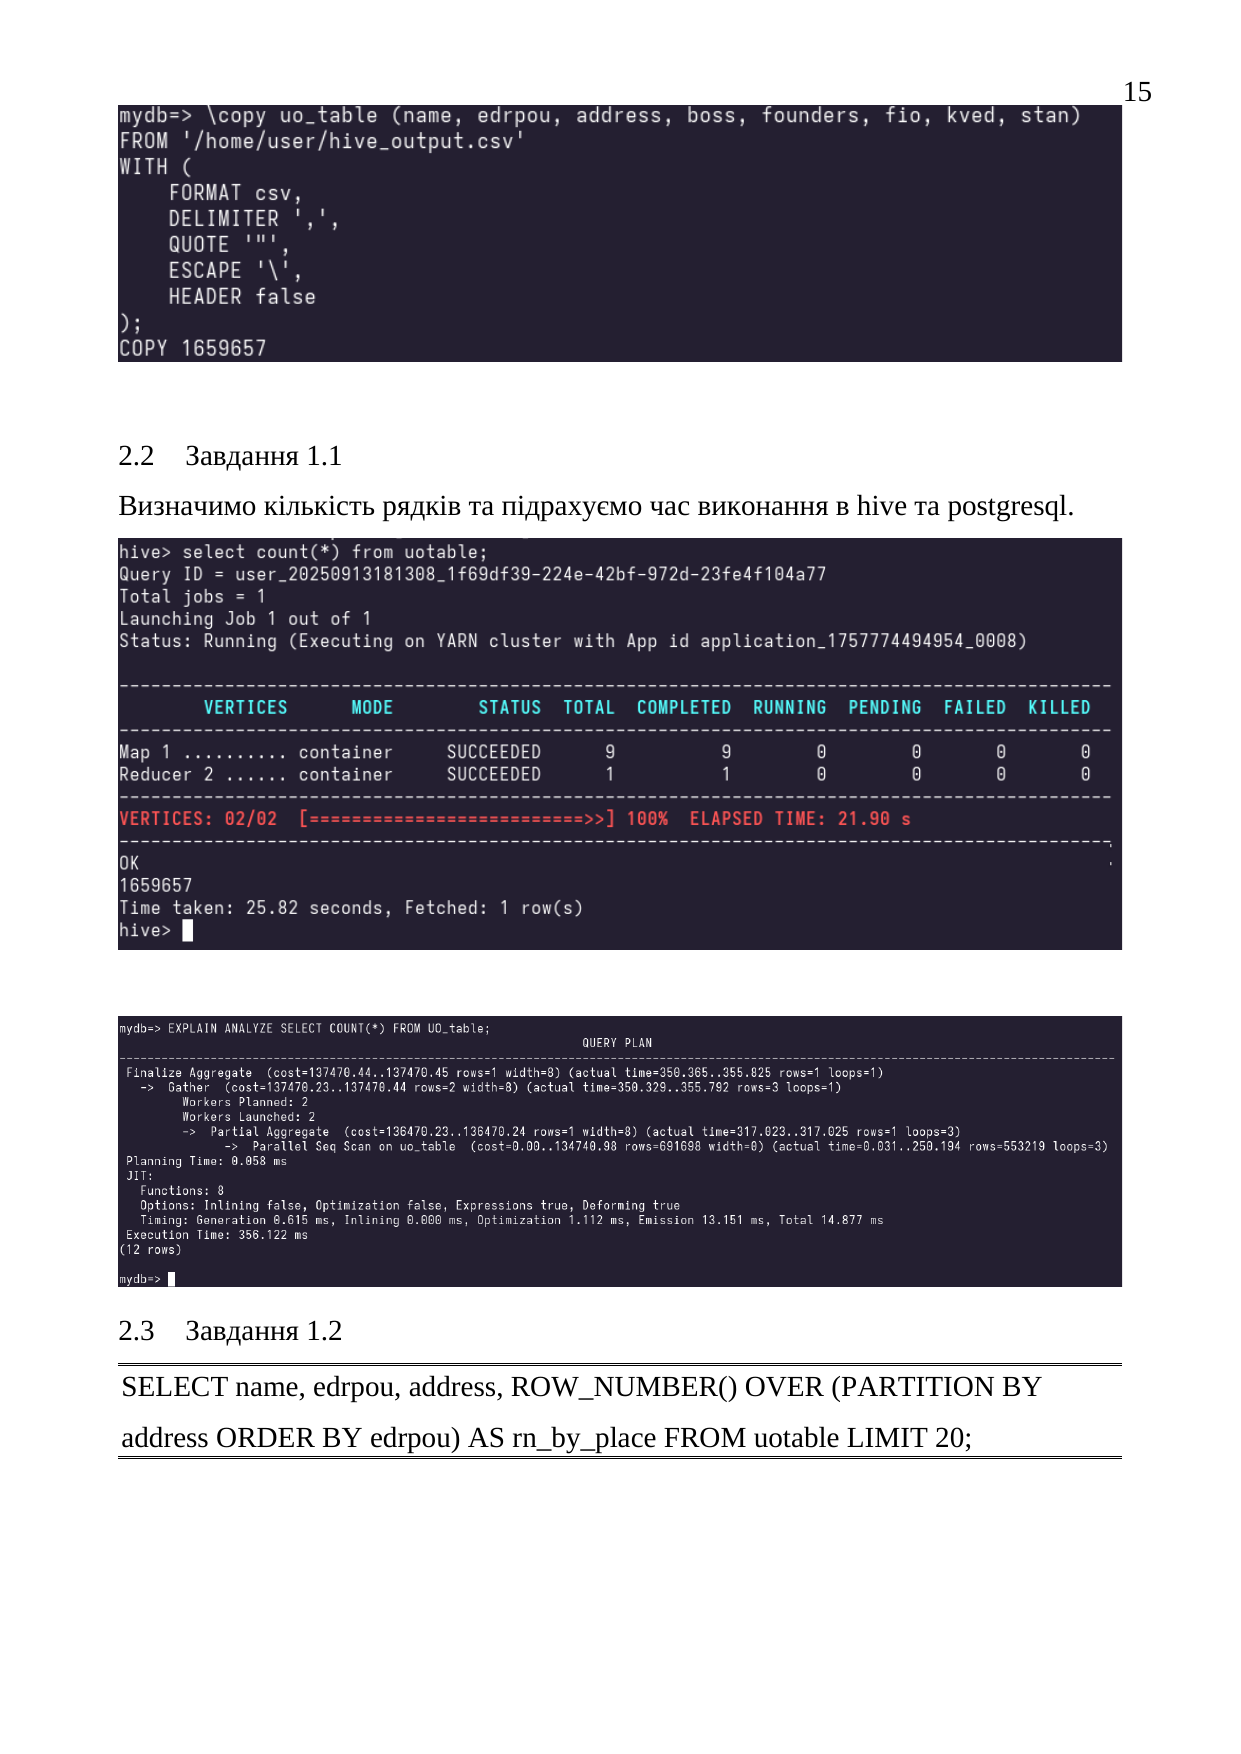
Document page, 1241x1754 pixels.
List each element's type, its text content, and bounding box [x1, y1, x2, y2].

picture [118, 1016, 1123, 1287]
subtitle Завдання 1.1 [118, 438, 1122, 472]
picture [118, 538, 1123, 950]
picture [118, 105, 1123, 362]
text SELECT name, edrpou, address, ROW_NUMBER() OVER (PARTITION BY address ORDER BY edrpou) AS rn_by_place FROM uotable LIMIT 20; [118, 1366, 1122, 1456]
subtitle Завдання 1.2 [118, 1313, 1122, 1346]
text Визначимо кількість рядків та підрахуємо час виконання в hive та postgresql. [118, 488, 1122, 522]
